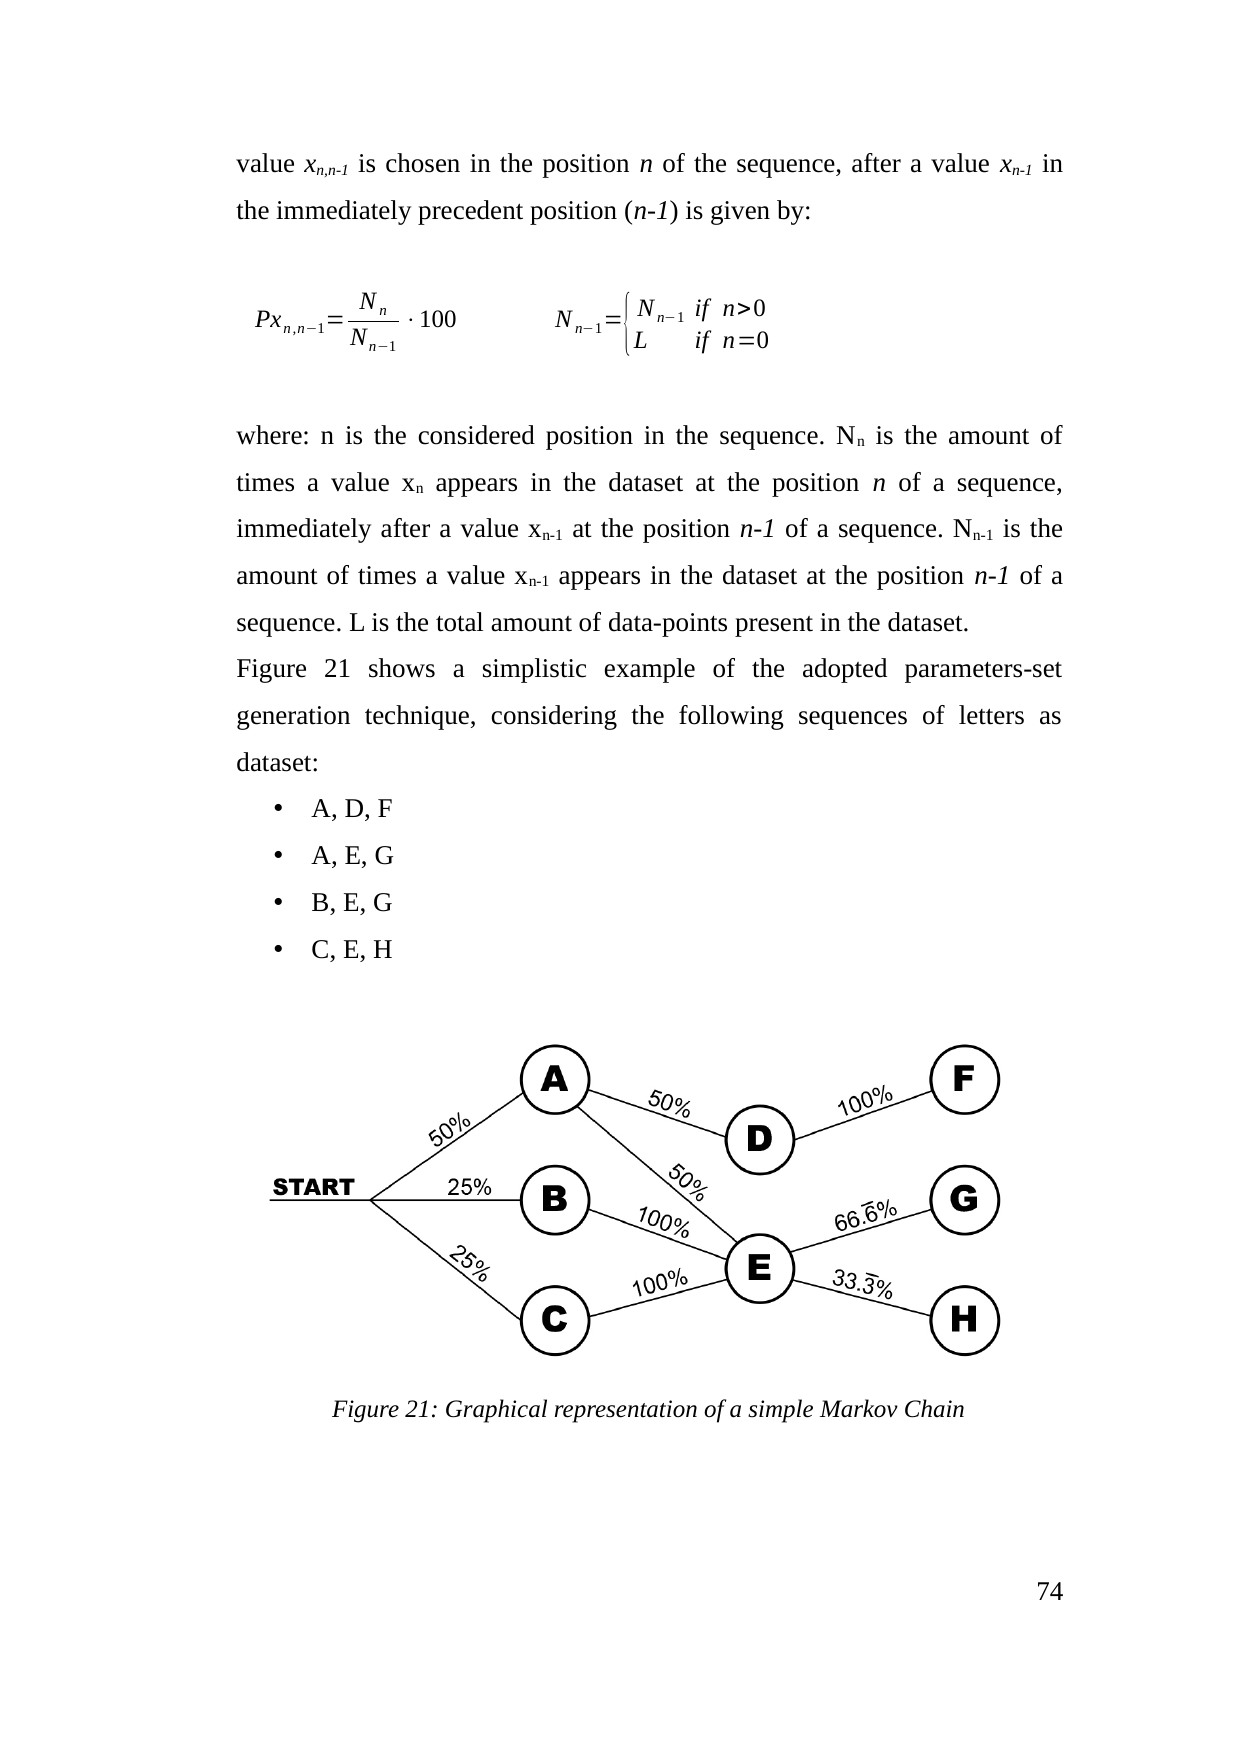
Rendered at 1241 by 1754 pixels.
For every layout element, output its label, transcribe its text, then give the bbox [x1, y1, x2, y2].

text where: n is the considered position in the sequence. Nn is the amount of times a value xn appears in the dataset at the position n of a sequence, immediately after a value xn-1 at the position n-1 of a sequence. Nn-1 is the amount of times a value xn-1 appears in the dataset at the position n-1 of a sequence. L is the total amount of data-points present in the dataset. [236, 419, 1063, 637]
list C, E, H [274, 933, 1063, 964]
list A, D, F [274, 792, 1063, 824]
text value xn,n-1 is chosen in the position n of the sequence, after a value xn-1 in the immediately precedent position (n-1) is given by: [236, 148, 1063, 225]
picture [236, 992, 1063, 1380]
list A, E, G [274, 839, 1063, 871]
text Figure 21 shows a simplistic example of the adopted parameters-set generation technique, considering the following sequences of letters as dataset: [236, 652, 1063, 777]
text Figure 21: Graphical representation of a simple Markov Chain [236, 1380, 1063, 1422]
list B, E, G [274, 886, 1063, 917]
